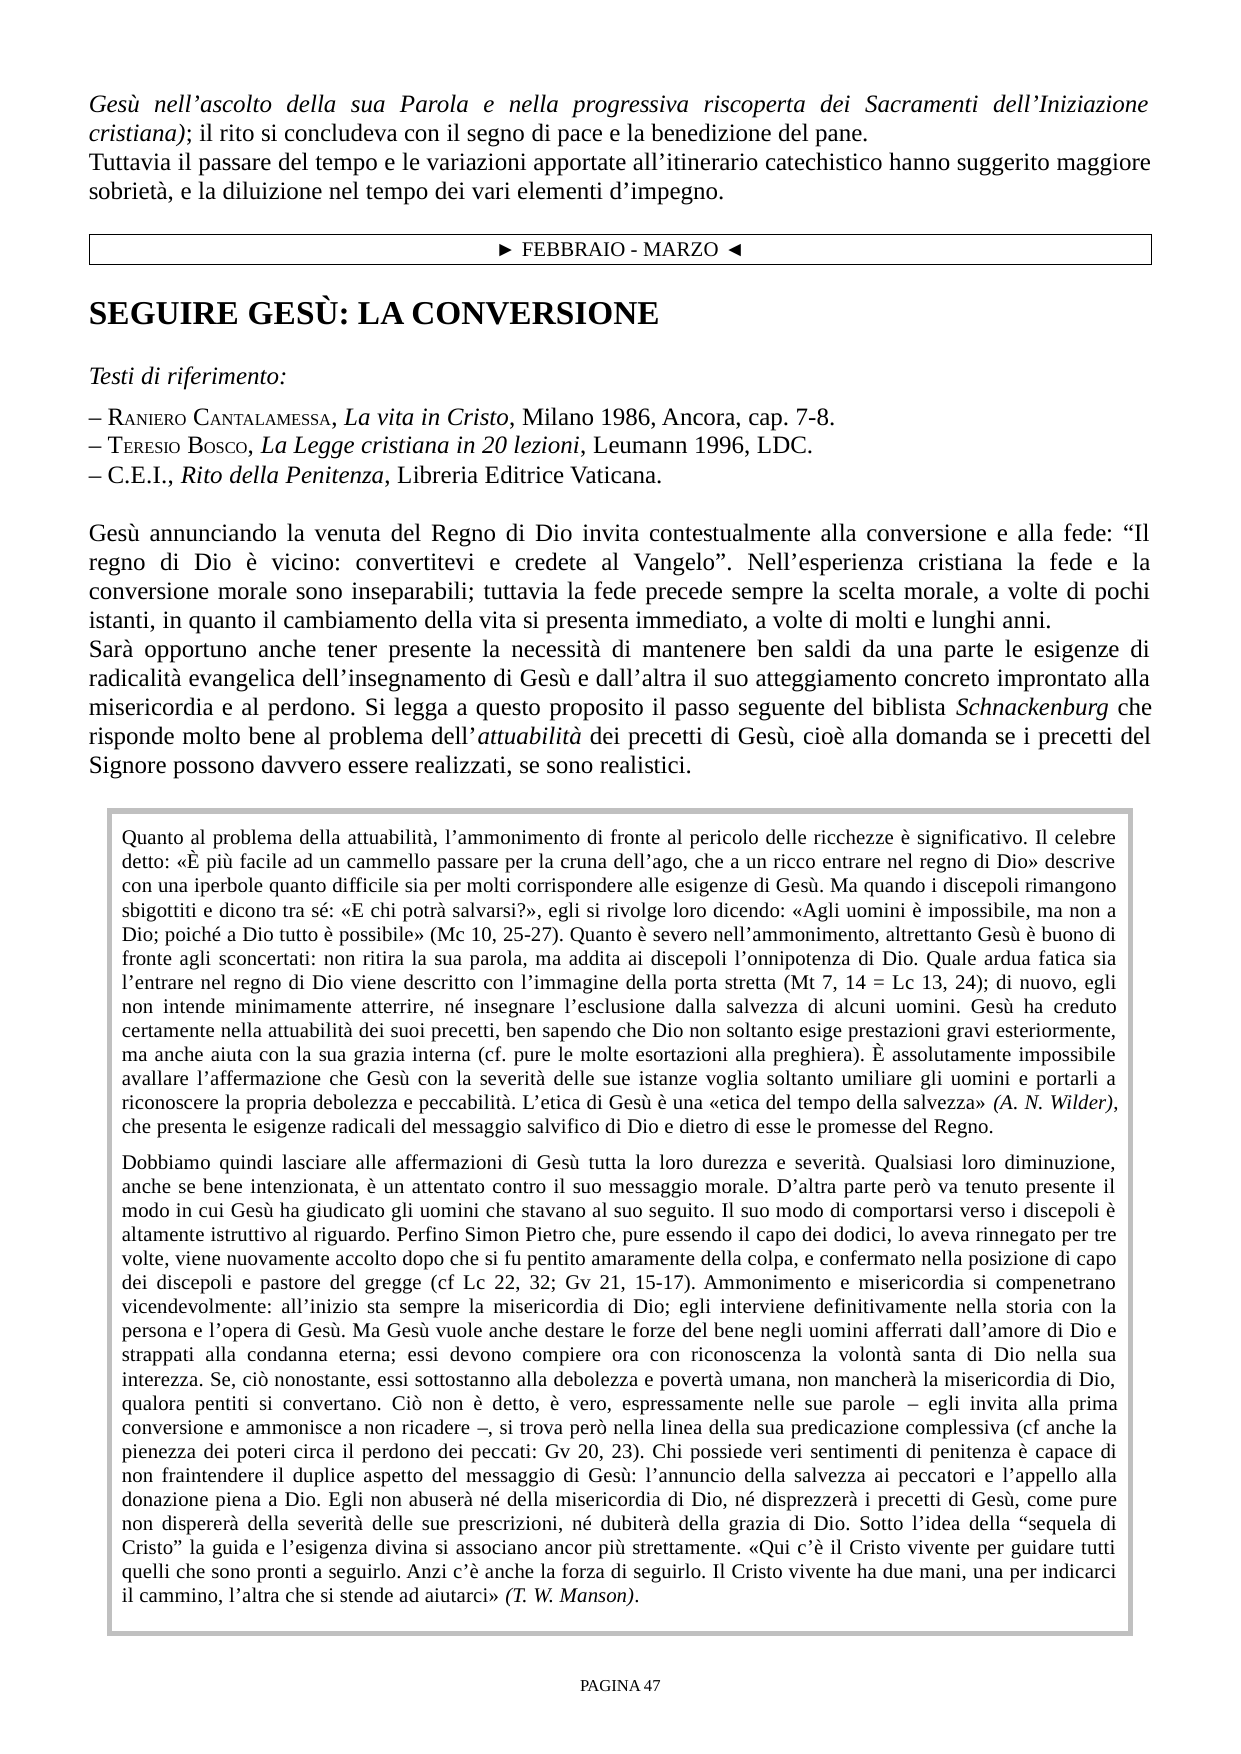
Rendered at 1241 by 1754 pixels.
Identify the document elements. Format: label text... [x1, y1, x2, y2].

text ► FEBBRAIO - MARZO ◄ [90, 235, 1151, 264]
text – Raniero Cantalamessa, La vita in Cristo, Milano 1986, Ancora, cap. 7-8. [88, 401, 1152, 430]
text Gesù nell’ascolto della sua Parola e nella progressiva riscoperta dei Sacramenti dell’Iniziazione cristiana); il rito si concludeva con il segno di pace e la benedizione del pane. [88, 88, 1152, 147]
text Gesù annunciando la venuta del Regno di Dio invita contestualmente alla conversione e alla fede: “Il regno di Dio è vicino: convertitevi e credete al Vangelo”. Nell’esperienza cristiana la fede e la conversione morale sono inseparabili; tuttavia la fede precede sempre la scelta morale, a volte di pochi istanti, in quanto il cambiamento della vita si presenta immediato, a volte di molti e lunghi anni. [88, 518, 1152, 634]
text – C.E.I., Rito della Penitenza, Libreria Editrice Vaticana. [88, 459, 1152, 488]
text SEGUIRE GESÙ: LA CONVERSIONE [88, 293, 1152, 331]
text – Teresio Bosco, La Legge cristiana in 20 lezioni, Leumann 1996, LDC. [88, 430, 1152, 459]
text Tuttavia il passare del tempo e le variazioni apportate all’itinerario catechistico hanno suggerito maggiore sobrietà, e la diluizione nel tempo dei vari elementi d’impegno. [88, 147, 1152, 205]
text Testi di riferimento: [88, 361, 1152, 389]
table_header Quanto al problema della attuabilità, l’ammonimento di fronte al pericolo delle ricchezze è significativo. Il celebre detto: «È più facile ad un cammello passare per la cruna dell’ago, che a un ricco entrare nel regno di Dio» descrive con una iperbole quanto difficile sia per molti corrispondere alle esigenze di Gesù. Ma quando i discepoli rimangono sbigottiti e dicono tra sé: «E chi potrà salvarsi?», egli si rivolge loro dicendo: «Agli uomini è impossibile, ma non a Dio; poiché a Dio tutto è possibile» (Mc 10, 25-27). Quanto è severo nell’ammonimento, altrettanto Gesù è buono di fronte agli sconcertati: non ritira la sua parola, ma addita ai discepoli l’onnipotenza di Dio. Quale ardua fatica sia l’entrare nel regno di Dio viene descritto con l’immagine della porta stretta (Mt 7, 14 = Lc 13, 24); di nuovo, egli non intende minimamente atterrire, né insegnare l’esclusione dalla salvezza di alcuni uomini. Gesù ha creduto certamente nella attuabilità dei suoi precetti, ben sapendo che Dio non soltanto esige prestazioni gravi esteriormente, ma anche aiuta con la sua grazia interna (cf. pure le molte esortazioni alla preghiera). È assolutamente impossibile avallare l’affermazione che Gesù con la severità delle sue istanze voglia soltanto umiliare gli uomini e portarli a riconoscere la propria debolezza e peccabilità. L’etica di Gesù è una «etica del tempo della salvezza» (A. N. Wilder), che presenta le esigenze radicali del messaggio salvifico di Dio e dietro di esse le promesse del Regno. Dobbiamo quindi lasciare alle affermazioni di Gesù tutta la loro durezza e severità. Qualsiasi loro diminuzione, anche se bene intenzionata, è un attentato contro il suo messaggio morale. D’altra parte però va tenuto presente il modo in cui Gesù ha giudicato gli uomini che stavano al suo seguito. Il suo modo di comportarsi verso i discepoli è altamente istruttivo al riguardo. Perfino Simon Pietro che, pure essendo il capo dei dodici, lo aveva rinnegato per tre volte, viene nuovamente accolto dopo che si fu pentito amaramente della colpa, e confermato nella posizione di capo dei discepoli e pastore del gregge (cf Lc 22, 32; Gv 21, 15-17). Ammonimento e misericordia si compenetrano vicendevolmente: all’inizio sta sempre la misericordia di Dio; egli interviene definitivamente nella storia con la persona e l’opera di Gesù. Ma Gesù vuole anche destare le forze del bene negli uomini afferrati dall’amore di Dio e strappati alla condanna eterna; essi devono compiere ora con riconoscenza la volontà santa di Dio nella sua interezza. Se, ciò nonostante, essi sottostanno alla debolezza e povertà umana, non mancherà la misericordia di Dio, qualora pentiti si convertano. Ciò non è detto, è vero, espressamente nelle sue parole – egli invita alla prima conversione e ammonisce a non ricadere –, si trova però nella linea della sua predicazione complessiva (cf anche la pienezza dei poteri circa il perdono dei peccati: Gv 20, 23). Chi possiede veri sentimenti di penitenza è capace di non fraintendere il duplice aspetto del messaggio di Gesù: l’annuncio della salvezza ai peccatori e l’appello alla donazione piena a Dio. Egli non abuserà né della misericordia di Dio, né disprezzerà i precetti di Gesù, come pure non dispererà della severità delle sue prescrizioni, né dubiterà della grazia di Dio. Sotto l’idea della “sequela di Cristo” la guida e l’esigenza divina si associano ancor più strettamente. «Qui c’è il Cristo vivente per guidare tutti quelli che sono pronti a seguirlo. Anzi c’è anche la forza di seguirlo. Il Cristo vivente ha due mani, una per indicarci il cammino, l’altra che si stende ad aiutarci» (T. W. Manson). [112, 814, 1128, 1631]
text Sarà opportuno anche tener presente la necessità di mantenere ben saldi da una parte le esigenze di radicalità evangelica dell’insegnamento di Gesù e dall’altra il suo atteggiamento concreto improntato alla misericordia e al perdono. Si legga a questo proposito il passo seguente del biblista Schnackenburg che risponde molto bene al problema dell’attuabilità dei precetti di Gesù, cioè alla domanda se i precetti del Signore possono davvero essere realizzati, se sono realistici. [88, 634, 1152, 779]
